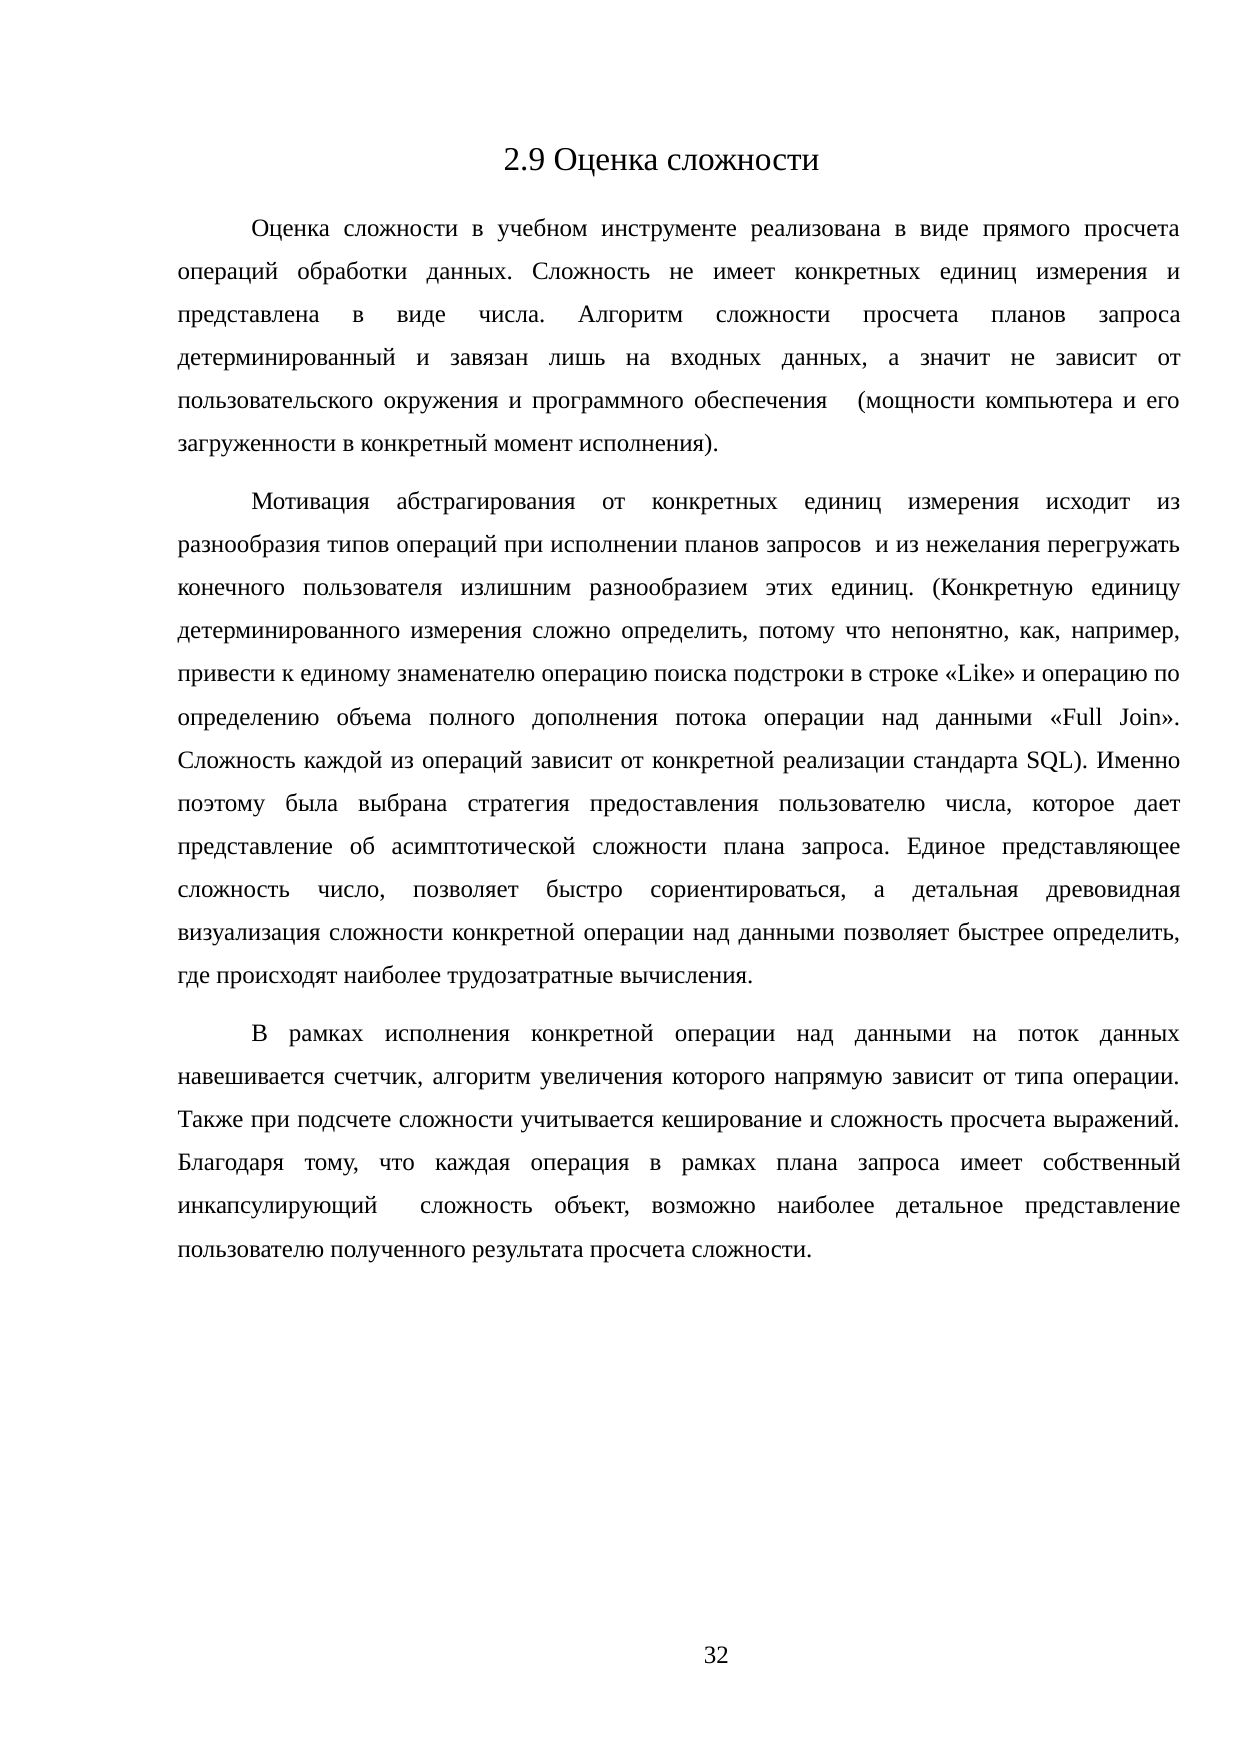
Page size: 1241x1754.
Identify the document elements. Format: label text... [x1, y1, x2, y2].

subtitle 2.9 Оценка сложности [177, 139, 1146, 177]
text Мотивация абстрагирования от конкретных единиц измерения исходит из разнообразия типов операций при исполнении планов запросов и из нежелания перегружать конечного пользователя излишним разнообразием этих единиц. (Конкретную единицу детерминированного измерения сложно определить, потому что непонятно, как, например, привести к единому знаменателю операцию поиска подстроки в строке «Like» и операцию по определению объема полного дополнения потока операции над данными «Full Join». Сложность каждой из операций зависит от конкретной реализации стандарта SQL). Именно поэтому была выбрана стратегия предоставления пользователю числа, которое дает представление об асимптотической сложности плана запроса. Единое представляющее сложность число, позволяет быстро сориентироваться, а детальная древовидная визуализация сложности конкретной операции над данными позволяет быстрее определить, где происходят наиболее трудозатратные вычисления. [177, 486, 1181, 989]
text В рамках исполнения конкретной операции над данными на поток данных навешивается счетчик, алгоритм увеличения которого напрямую зависит от типа операции. Также при подсчете сложности учитывается кеширование и сложность просчета выражений. Благодаря тому, что каждая операция в рамках плана запроса имеет собственный инкапсулирующий сложность объект, возможно наиболее детальное представление пользователю полученного результата просчета сложности. [177, 1018, 1181, 1262]
text Оценка сложности в учебном инструменте реализована в виде прямого просчета операций обработки данных. Сложность не имеет конкретных единиц измерения и представлена в виде числа. Алгоритм сложности просчета планов запроса детерминированный и завязан лишь на входных данных, а значит не зависит от пользовательского окружения и программного обеспечения (мощности компьютера и его загруженности в конкретный момент исполнения). [177, 213, 1181, 457]
